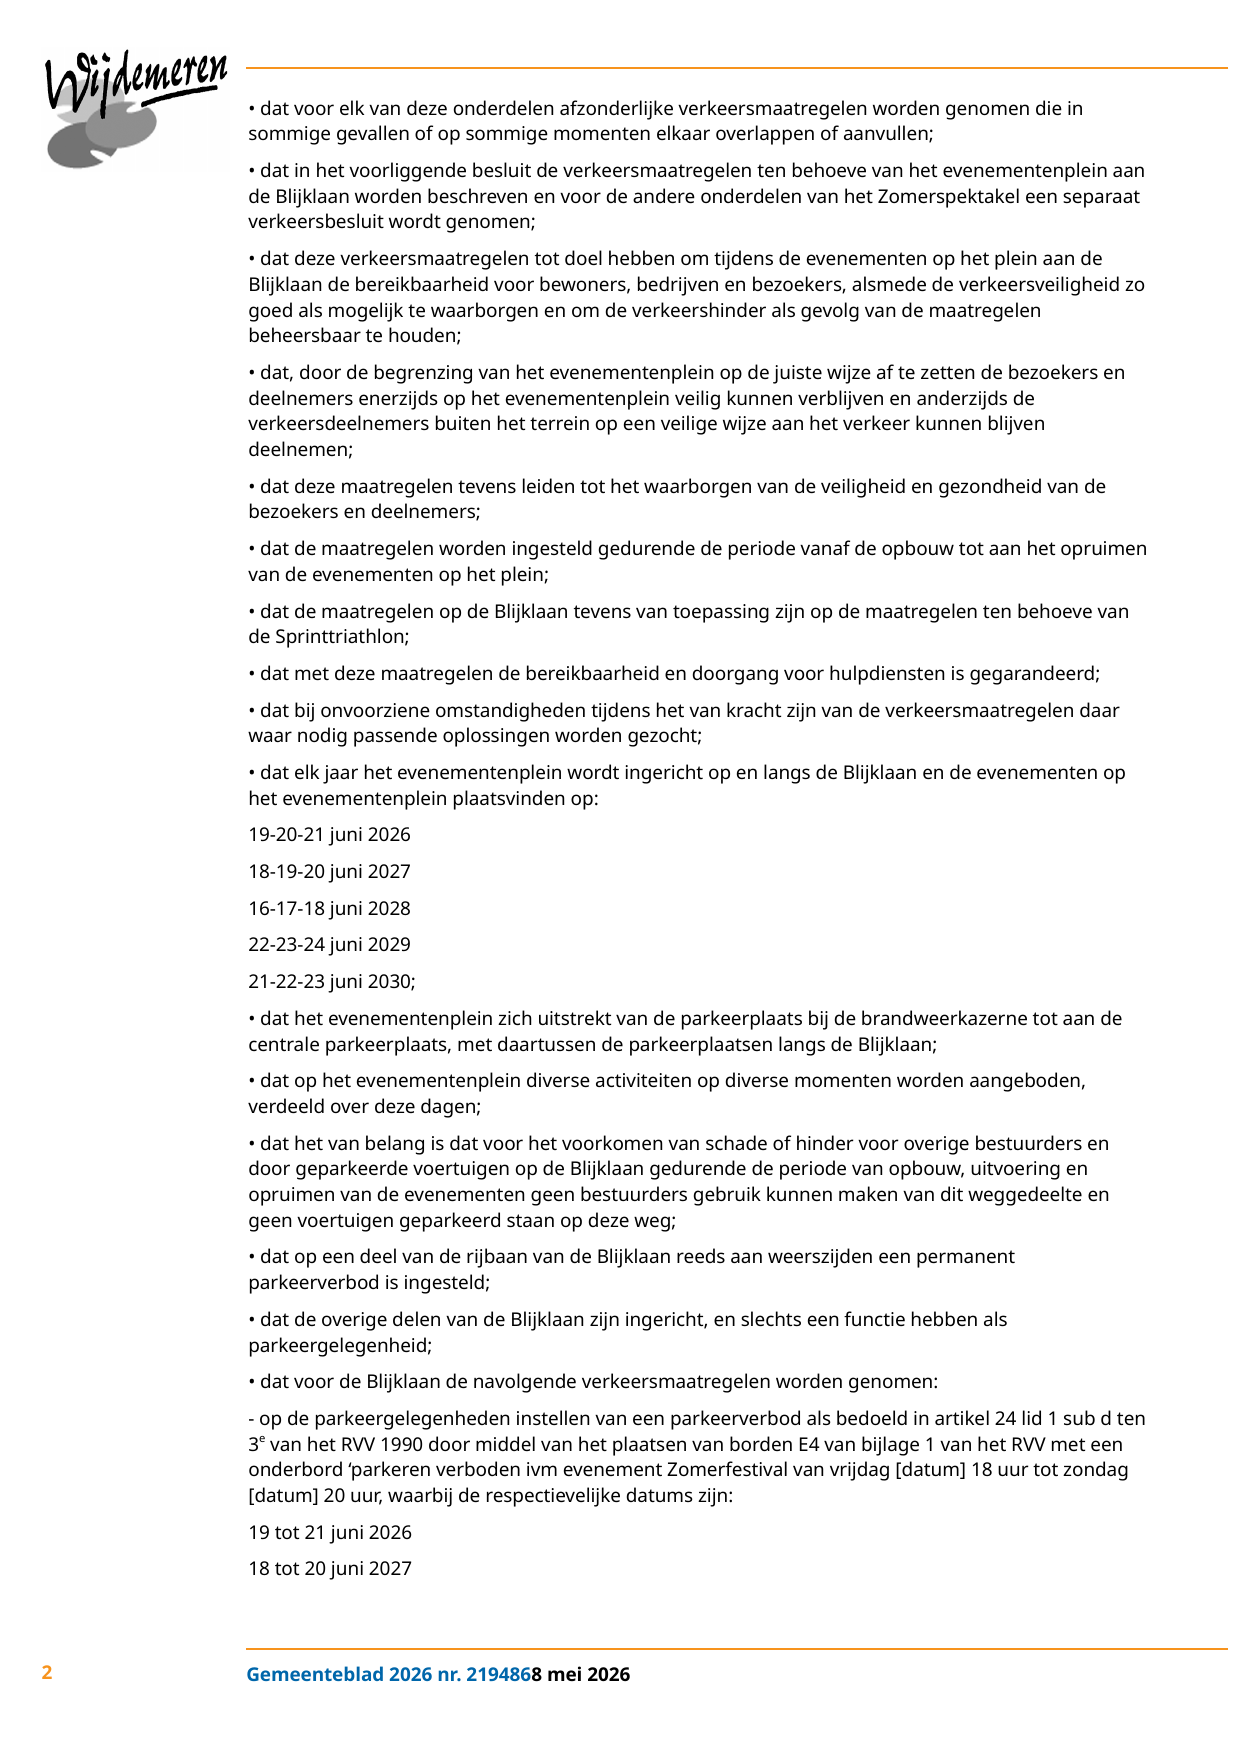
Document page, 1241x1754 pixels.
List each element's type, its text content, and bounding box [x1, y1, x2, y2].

text • dat deze maatregelen tevens leiden tot het waarborgen van de veiligheid en gezondheid van de bezoekers en deelnemers; [248, 473, 1152, 524]
text - op de parkeergelegenheden instellen van een parkeerverbod als bedoeld in artikel 24 lid 1 sub d ten 3e van het RVV 1990 door middel van het plaatsen van borden E4 van bijlage 1 van het RVV met een onderbord ‘parkeren verboden ivm evenement Zomerfestival van vrijdag [datum] 18 uur tot zondag [datum] 20 uur, waarbij de respectievelijke datums zijn: [248, 1405, 1152, 1508]
text • dat de overige delen van de Blijklaan zijn ingericht, en slechts een functie hebben als parkeergelegenheid; [248, 1306, 1152, 1357]
text 22-23-24 juni 2029 [248, 932, 1152, 957]
text • dat de maatregelen op de Blijklaan tevens van toepassing zijn op de maatregelen ten behoeve van de Sprinttriathlon; [248, 598, 1152, 649]
picture [41, 47, 231, 172]
text 21-22-23 juni 2030; [248, 968, 1152, 994]
text • dat met deze maatregelen de bereikbaarheid en doorgang voor hulpdiensten is gegarandeerd; [248, 660, 1152, 686]
text 18 tot 20 juni 2027 [248, 1556, 1152, 1581]
text 19 tot 21 juni 2026 [248, 1519, 1152, 1545]
text • dat, door de begrenzing van het evenementenplein op de juiste wijze af te zetten de bezoekers en deelnemers enerzijds op het evenementenplein veilig kunnen verblijven en anderzijds de verkeersdeelnemers buiten het terrein op een veilige wijze aan het verkeer kunnen blijven deelnemen; [248, 359, 1152, 462]
text • dat voor elk van deze onderdelen afzonderlijke verkeersmaatregelen worden genomen die in sommige gevallen of op sommige momenten elkaar overlappen of aanvullen; [248, 95, 1152, 146]
text • dat op een deel van de rijbaan van de Blijklaan reeds aan weerszijden een permanent parkeerverbod is ingesteld; [248, 1244, 1152, 1295]
text 18-19-20 juni 2027 [248, 858, 1152, 884]
text • dat het evenementenplein zich uitstrekt van de parkeerplaats bij de brandweerkazerne tot aan de centrale parkeerplaats, met daartussen de parkeerplaatsen langs de Blijklaan; [248, 1005, 1152, 1056]
text • dat voor de Blijklaan de navolgende verkeersmaatregelen worden genomen: [248, 1368, 1152, 1394]
text • dat deze verkeersmaatregelen tot doel hebben om tijdens de evenementen op het plein aan de Blijklaan de bereikbaarheid voor bewoners, bedrijven en bezoekers, alsmede de verkeersveiligheid zo goed als mogelijk te waarborgen en om de verkeershinder als gevolg van de maatregelen beheersbaar te houden; [248, 245, 1152, 348]
text • dat bij onvoorziene omstandigheden tijdens het van kracht zijn van de verkeersmaatregelen daar waar nodig passende oplossingen worden gezocht; [248, 697, 1152, 748]
text • dat in het voorliggende besluit de verkeersmaatregelen ten behoeve van het evenementenplein aan de Blijklaan worden beschreven en voor de andere onderdelen van het Zomerspektakel een separaat verkeersbesluit wordt genomen; [248, 157, 1152, 234]
text 16-17-18 juni 2028 [248, 895, 1152, 921]
text • dat elk jaar het evenementenplein wordt ingericht op en langs de Blijklaan en de evenementen op het evenementenplein plaatsvinden op: [248, 759, 1152, 811]
text • dat het van belang is dat voor het voorkomen van schade of hinder voor overige bestuurders en door geparkeerde voertuigen op de Blijklaan gedurende de periode van opbouw, uitvoering en opruimen van de evenementen geen bestuurders gebruik kunnen maken van dit weggedeelte en geen voertuigen geparkeerd staan op deze weg; [248, 1130, 1152, 1233]
text • dat de maatregelen worden ingesteld gedurende de periode vanaf de opbouw tot aan het opruimen van de evenementen op het plein; [248, 535, 1152, 587]
text 19-20-21 juni 2026 [248, 822, 1152, 847]
text • dat op het evenementenplein diverse activiteiten op diverse momenten worden aangeboden, verdeeld over deze dagen; [248, 1067, 1152, 1119]
